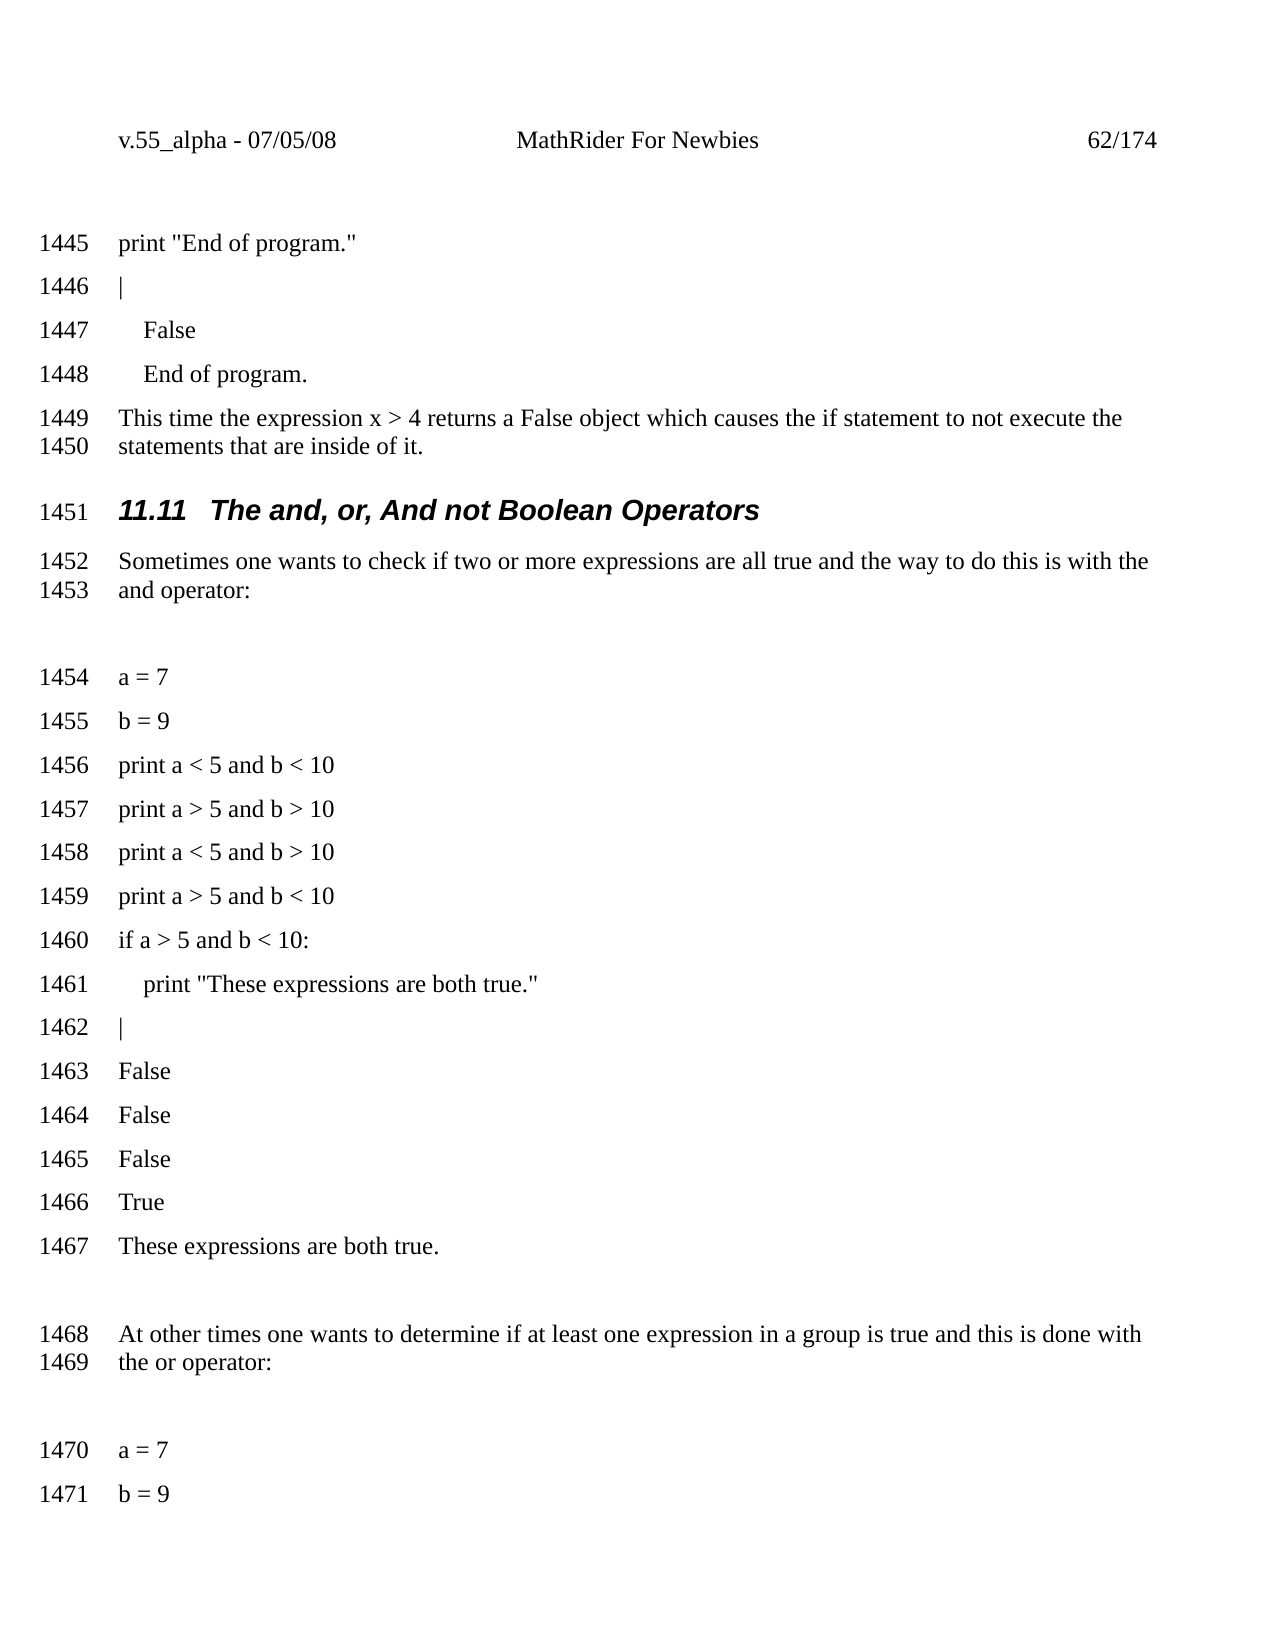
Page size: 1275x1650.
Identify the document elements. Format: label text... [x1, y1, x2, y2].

text This time the expression x > 4 returns a False object which causes the if statement to not execute the statements that are inside of it. [118, 403, 1157, 460]
text if a > 5 and b < 10: [118, 925, 1157, 954]
text False [118, 1100, 1157, 1129]
text | [118, 271, 1157, 300]
text print "End of program." [118, 228, 1157, 256]
text b = 9 [118, 1479, 1157, 1507]
text a = 7 [118, 662, 1157, 691]
text print a > 5 and b > 10 [118, 794, 1157, 822]
text print a < 5 and b < 10 [118, 750, 1157, 779]
text These expressions are both true. [118, 1231, 1157, 1260]
text Sometimes one wants to check if two or more expressions are all true and the way to do this is with the and operator: [118, 546, 1157, 604]
text print "These expressions are both true." [118, 969, 1157, 997]
text | [118, 1012, 1157, 1041]
text False [118, 1056, 1157, 1085]
text a = 7 [118, 1435, 1157, 1464]
text False [118, 315, 1157, 344]
text print a > 5 and b < 10 [118, 881, 1157, 910]
text At other times one wants to determine if at least one expression in a group is true and this is done with the or operator: [118, 1319, 1157, 1376]
text End of program. [118, 359, 1157, 388]
text False [118, 1144, 1157, 1172]
subtitle The and, or, And not Boolean Operators [118, 493, 1157, 526]
text b = 9 [118, 706, 1157, 735]
text print a < 5 and b > 10 [118, 837, 1157, 866]
text True [118, 1187, 1157, 1216]
